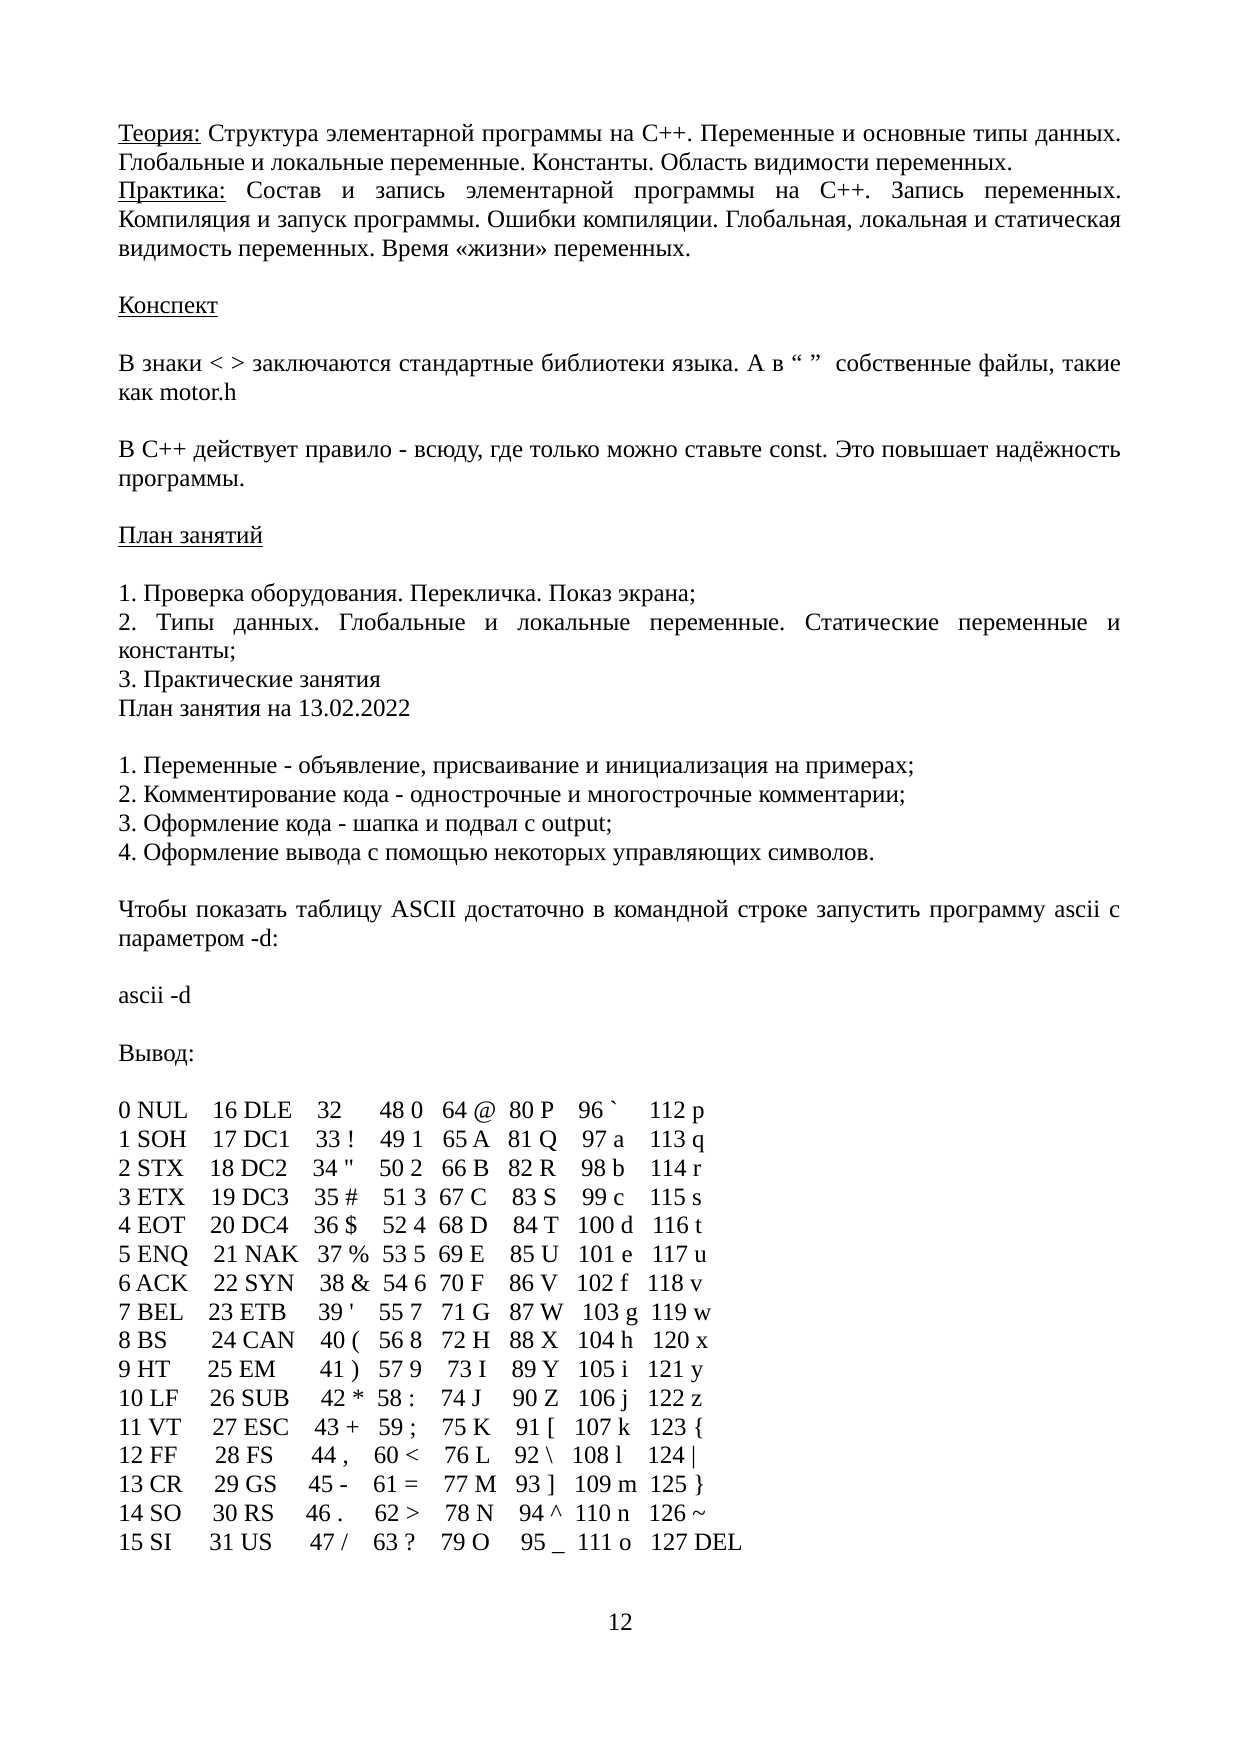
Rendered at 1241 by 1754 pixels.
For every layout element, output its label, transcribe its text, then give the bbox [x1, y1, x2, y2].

text 1 SOH 17 DC1 33 ! 49 1 65 A 81 Q 97 a 113 q [118, 1124, 1122, 1153]
text 3 ETX 19 DC3 35 # 51 3 67 C 83 S 99 c 115 s [118, 1182, 1122, 1211]
text 4 EOT 20 DC4 36 $ 52 4 68 D 84 T 100 d 116 t [118, 1211, 1122, 1239]
text Чтобы показать таблицу ASCII достаточно в командной строке запустить программу ascii с параметром -d: [118, 894, 1122, 952]
text План занятия на 13.02.2022 [118, 693, 1122, 722]
text 8 BS 24 CAN 40 ( 56 8 72 H 88 X 104 h 120 x [118, 1326, 1122, 1354]
text Вывод: [118, 1038, 1122, 1067]
text 2. Типы данных. Глобальные и локальные переменные. Статические переменные и константы; [118, 607, 1122, 664]
text 1. Проверка оборудования. Перекличка. Показ экрана; [118, 578, 1122, 607]
text 3. Практические занятия [118, 664, 1122, 693]
text 2. Комментирование кода - однострочные и многострочные комментарии; [118, 779, 1122, 808]
text 10 LF 26 SUB 42 * 58 : 74 J 90 Z 106 j 122 z [118, 1383, 1122, 1412]
text 4. Оформление вывода с помощью некоторых управляющих символов. [118, 837, 1122, 866]
text План занятий [118, 521, 1122, 549]
text 14 SO 30 RS 46 . 62 > 78 N 94 ^ 110 n 126 ~ [118, 1498, 1122, 1527]
text 0 NUL 16 DLE 32 48 0 64 @ 80 P 96 ` 112 p [118, 1096, 1122, 1124]
text 2 STX 18 DC2 34 " 50 2 66 B 82 R 98 b 114 r [118, 1153, 1122, 1182]
text 3. Оформление кода - шапка и подвал с output; [118, 808, 1122, 837]
text Практика: Состав и запись элементарной программы на C++. Запись переменных. Компиляция и запуск программы. Ошибки компиляции. Глобальная, локальная и статическая видимость переменных. Время «жизни» переменных. [118, 176, 1122, 262]
text 9 HT 25 EM 41 ) 57 9 73 I 89 Y 105 i 121 y [118, 1354, 1122, 1383]
text 12 FF 28 FS 44 , 60 < 76 L 92 \ 108 l 124 | [118, 1441, 1122, 1469]
text Конспект [118, 291, 1122, 319]
text Теория: Структура элементарной программы на C++. Переменные и основные типы данных. Глобальные и локальные переменные. Константы. Область видимости переменных. [118, 118, 1122, 176]
text 6 ACK 22 SYN 38 & 54 6 70 F 86 V 102 f 118 v [118, 1268, 1122, 1297]
text 5 ENQ 21 NAK 37 % 53 5 69 E 85 U 101 e 117 u [118, 1239, 1122, 1268]
text 11 VT 27 ESC 43 + 59 ; 75 K 91 [ 107 k 123 { [118, 1412, 1122, 1441]
text ascii -d [118, 981, 1122, 1009]
text 1. Переменные - объявление, присваивание и инициализация на примерах; [118, 751, 1122, 779]
text 7 BEL 23 ETB 39 ' 55 7 71 G 87 W 103 g 119 w [118, 1297, 1122, 1326]
text 15 SI 31 US 47 / 63 ? 79 O 95 _ 111 o 127 DEL [118, 1527, 1122, 1556]
text В знаки < > заключаются стандартные библиотеки языка. А в “ ” собственные файлы, такие как motor.h [118, 348, 1122, 406]
text В C++ действует правило - всюду, где только можно ставьте const. Это повышает надёжность программы. [118, 434, 1122, 492]
text 13 CR 29 GS 45 - 61 = 77 M 93 ] 109 m 125 } [118, 1469, 1122, 1498]
